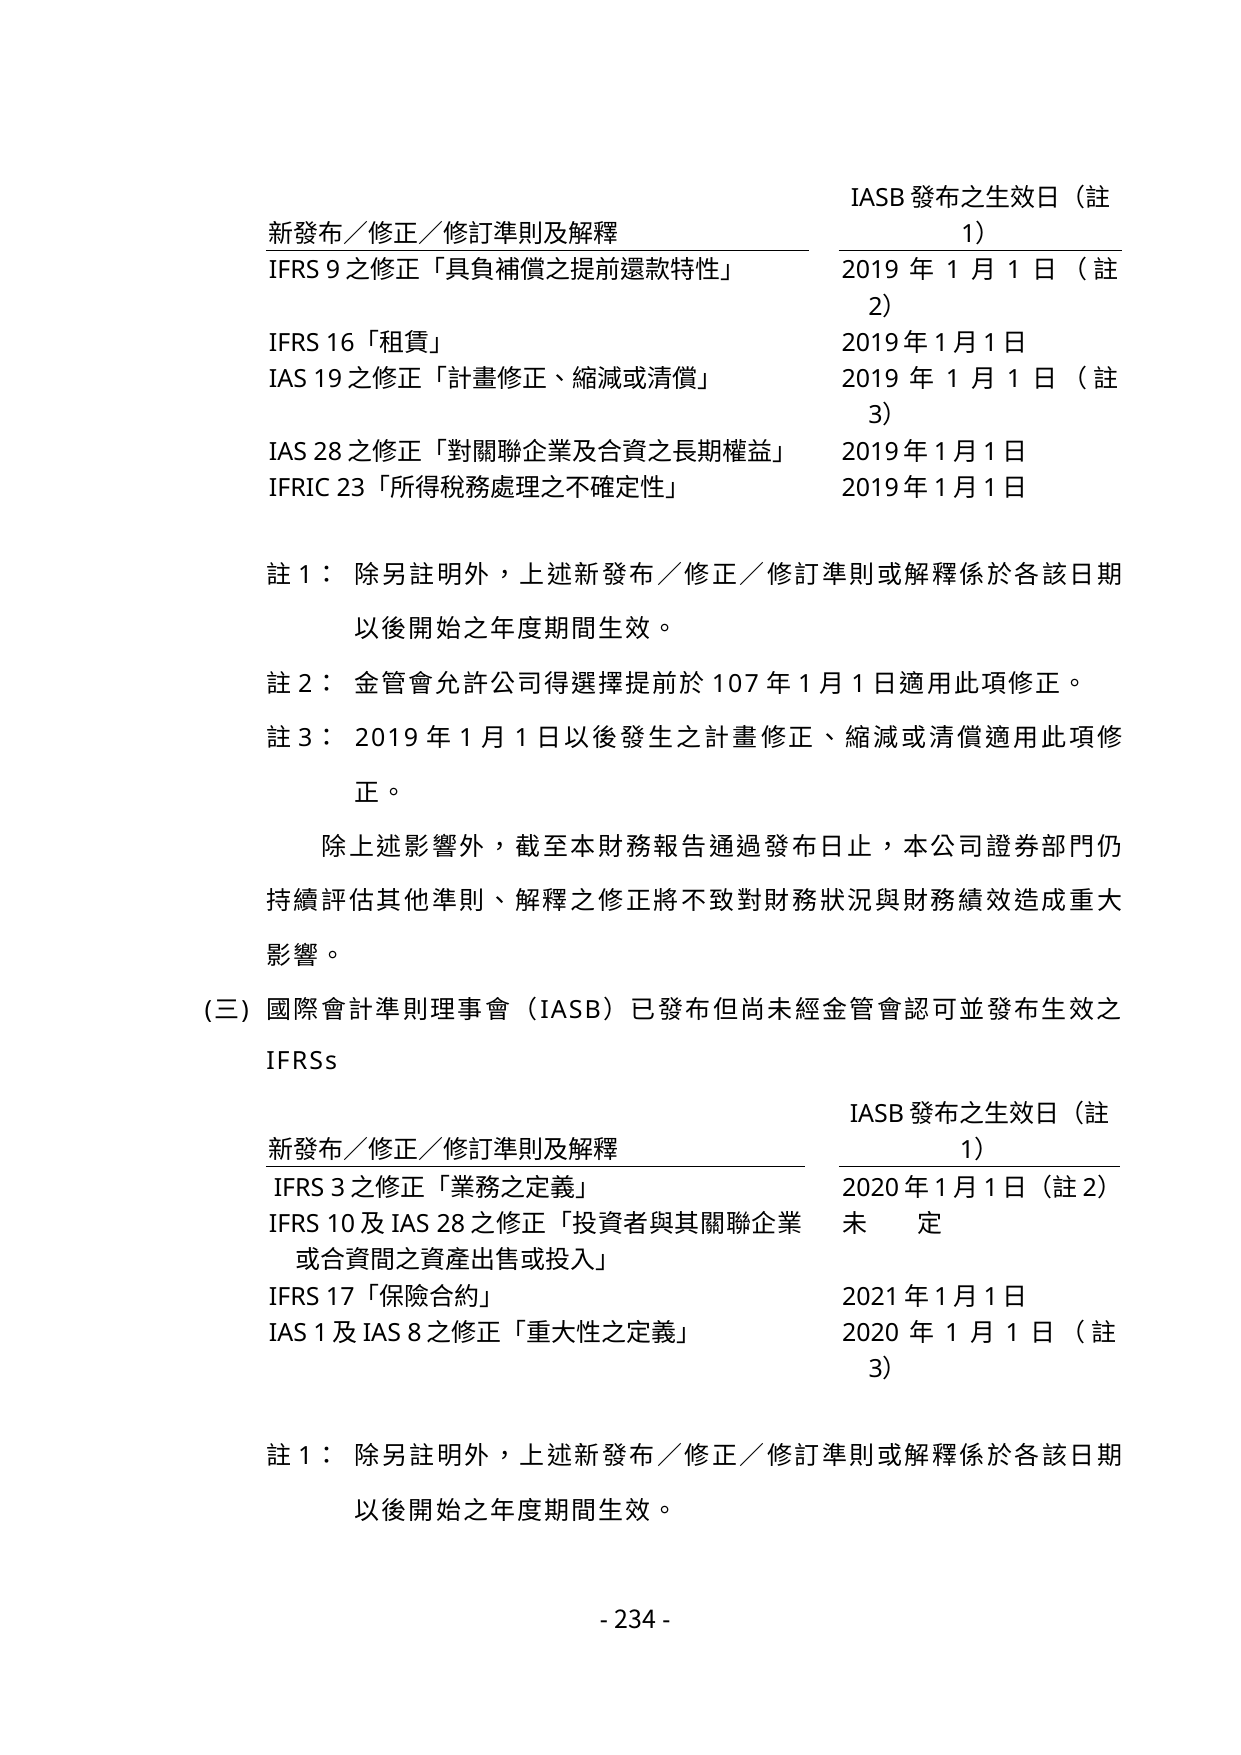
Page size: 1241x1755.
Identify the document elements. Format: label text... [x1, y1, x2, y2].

table_cell 2020年1月1日（註3） [839, 1312, 1119, 1385]
table_header IASB發布之生效日（註1） [839, 177, 1122, 250]
table_cell [805, 1276, 839, 1312]
table_cell [809, 359, 838, 431]
table_cell [809, 467, 838, 503]
table_cell [1120, 1312, 1125, 1385]
text (三) 國際會計準則理事會（IASB）已發布但尚未經金管會認可並發布生效之IFRSs [177, 989, 1122, 1077]
table_cell [805, 1204, 839, 1276]
table_header 新發布／修正／修訂準則及解釋 [266, 177, 809, 250]
table_header IASB發布之生效日（註1） [839, 1094, 1119, 1166]
text 註1： 除另註明外，上述新發布／修正／修訂準則或解釋係於各該日期以後開始之年度期間生效。 [266, 1436, 1122, 1526]
text 除上述影響外，截至本財務報告通過發布日止，本公司證券部門仍持續評估其他準則、解釋之修正將不致對財務狀況與財務績效造成重大影響。 [266, 826, 1122, 971]
table_cell IAS 1及IAS 8之修正「重大性之定義」 [266, 1312, 804, 1385]
table_cell IFRS 17「保險合約」 [266, 1276, 804, 1312]
table_cell IFRIC 23「所得稅務處理之不確定性」 [266, 467, 809, 503]
table_cell [809, 250, 838, 322]
table_cell IFRS 16「租賃」 [266, 322, 809, 358]
table_cell [809, 322, 838, 358]
table_cell [266, 1167, 271, 1203]
text 註2： 金管會允許公司得選擇提前於107年1月1日適用此項修正。 [266, 663, 1122, 699]
table_cell IAS 28之修正「對關聯企業及合資之長期權益」 [266, 431, 809, 467]
table_cell [1120, 1204, 1125, 1276]
table_cell 未 定 [839, 1204, 1119, 1276]
table_header [1120, 1094, 1125, 1166]
table_header [809, 177, 838, 250]
table_cell [1120, 1276, 1125, 1312]
table_cell [809, 431, 838, 467]
table_cell 2019年1月1日（註3） [839, 359, 1122, 431]
table_header [805, 1094, 839, 1166]
table_cell 2020年1月1日（註2） [839, 1166, 1125, 1203]
table_cell 2021年1月1日 [839, 1276, 1119, 1312]
text 註3： 2019年1月1日以後發生之計畫修正、縮減或清償適用此項修正。 [266, 718, 1122, 808]
table_cell IFRS 9之修正「具負補償之提前還款特性」 [266, 251, 809, 322]
table_cell IFRS 3之修正「業務之定義」 [271, 1166, 809, 1203]
table_cell [805, 1312, 839, 1385]
table_cell 2019年1月1日 [839, 467, 1122, 503]
table_cell IFRS 10及IAS 28之修正「投資者與其關聯企業或合資間之資產出售或投入」 [266, 1204, 804, 1276]
table_cell 2019年1月1日（註2） [839, 251, 1122, 322]
table_cell IAS 19之修正「計畫修正、縮減或清償」 [266, 359, 809, 431]
table_header 新發布／修正／修訂準則及解釋 [266, 1094, 804, 1166]
table_cell 2019年1月1日 [839, 431, 1122, 467]
table_cell [809, 1166, 839, 1203]
table_cell 2019年1月1日 [839, 322, 1122, 358]
text 註1： 除另註明外，上述新發布／修正／修訂準則或解釋係於各該日期以後開始之年度期間生效。 [266, 554, 1122, 645]
